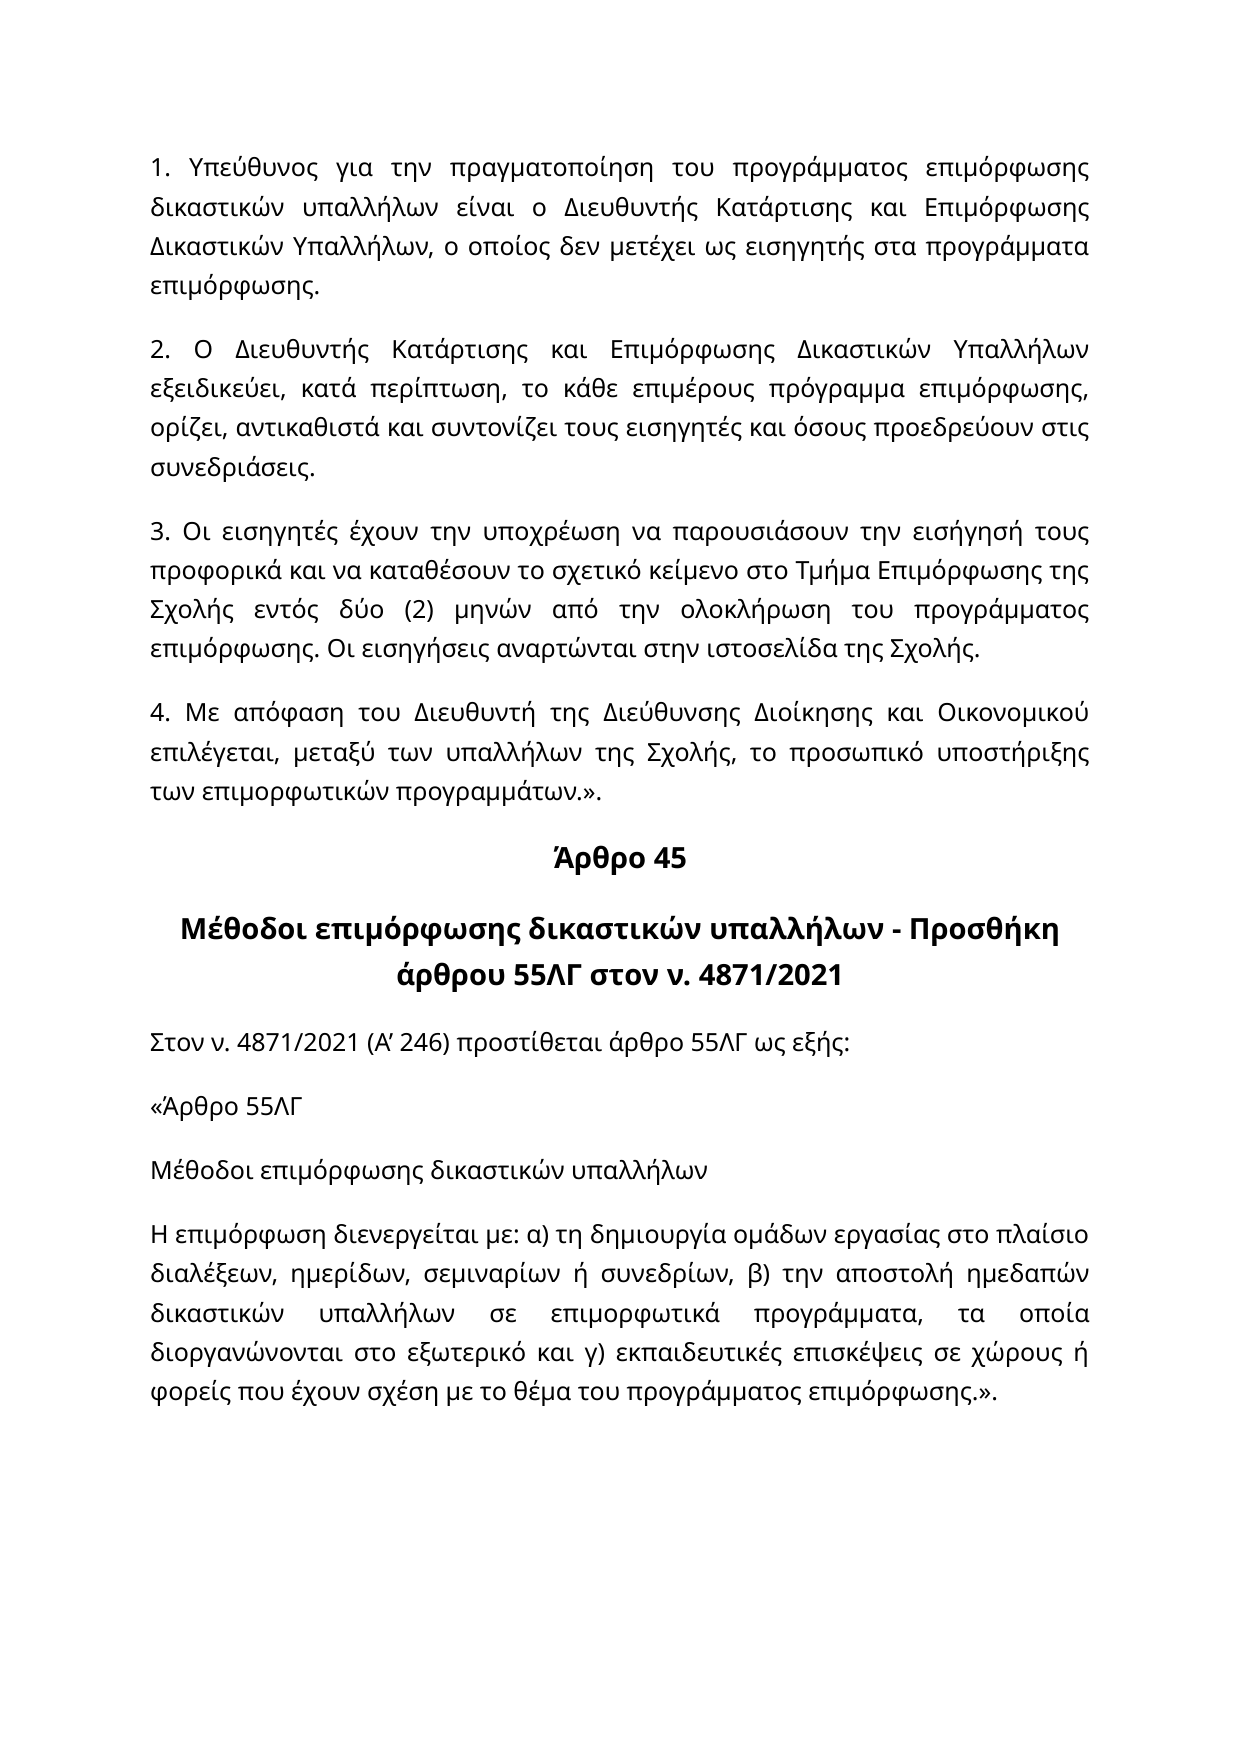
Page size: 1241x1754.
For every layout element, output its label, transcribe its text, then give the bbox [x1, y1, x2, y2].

subtitle Άρθρο 45 [150, 837, 1090, 877]
text Η επιμόρφωση διενεργείται με: α) τη δημιουργία ομάδων εργασίας στο πλαίσιο διαλέξεων, ημερίδων, σεμιναρίων ή συνεδρίων, β) την αποστολή ημεδαπών δικαστικών υπαλλήλων σε επιμορφωτικά προγράμματα, τα οποία διοργανώνονται στο εξωτερικό και γ) εκπαιδευτικές επισκέψεις σε χώρους ή φορείς που έχουν σχέση με το θέμα του προγράμματος επιμόρφωσης.». [150, 1217, 1090, 1408]
text 2. Ο Διευθυντής Κατάρτισης και Επιμόρφωσης Δικαστικών Υπαλλήλων εξειδικεύει, κατά περίπτωση, το κάθε επιμέρους πρόγραμμα επιμόρφωσης, ορίζει, αντικαθιστά και συντονίζει τους εισηγητές και όσους προεδρεύουν στις συνεδριάσεις. [150, 332, 1090, 483]
text Μέθοδοι επιμόρφωσης δικαστικών υπαλλήλων [150, 1153, 1090, 1187]
text Στον ν. 4871/2021 (Α’ 246) προστίθεται άρθρο 55ΛΓ ως εξής: [150, 1024, 1090, 1058]
text 1. Υπεύθυνος για την πραγματοποίηση του προγράμματος επιμόρφωσης δικαστικών υπαλλήλων είναι ο Διευθυντής Κατάρτισης και Επιμόρφωσης Δικαστικών Υπαλλήλων, ο οποίος δεν μετέχει ως εισηγητής στα προγράμματα επιμόρφωσης. [150, 150, 1090, 302]
text 3. Οι εισηγητές έχουν την υποχρέωση να παρουσιάσουν την εισήγησή τους προφορικά και να καταθέσουν το σχετικό κείμενο στο Τμήμα Επιμόρφωσης της Σχολής εντός δύο (2) μηνών από την ολοκλήρωση του προγράμματος επιμόρφωσης. Οι εισηγήσεις αναρτώνται στην ιστοσελίδα της Σχολής. [150, 513, 1090, 665]
text «Άρθρο 55ΛΓ [150, 1088, 1090, 1123]
text 4. Με απόφαση του Διευθυντή της Διεύθυνσης Διοίκησης και Οικονομικού επιλέγεται, μεταξύ των υπαλλήλων της Σχολής, το προσωπικό υποστήριξης των επιμορφωτικών προγραμμάτων.». [150, 695, 1090, 807]
subtitle Μέθοδοι επιμόρφωσης δικαστικών υπαλλήλων - Προσθήκη άρθρου 55ΛΓ στον ν. 4871/2021 [150, 908, 1090, 993]
